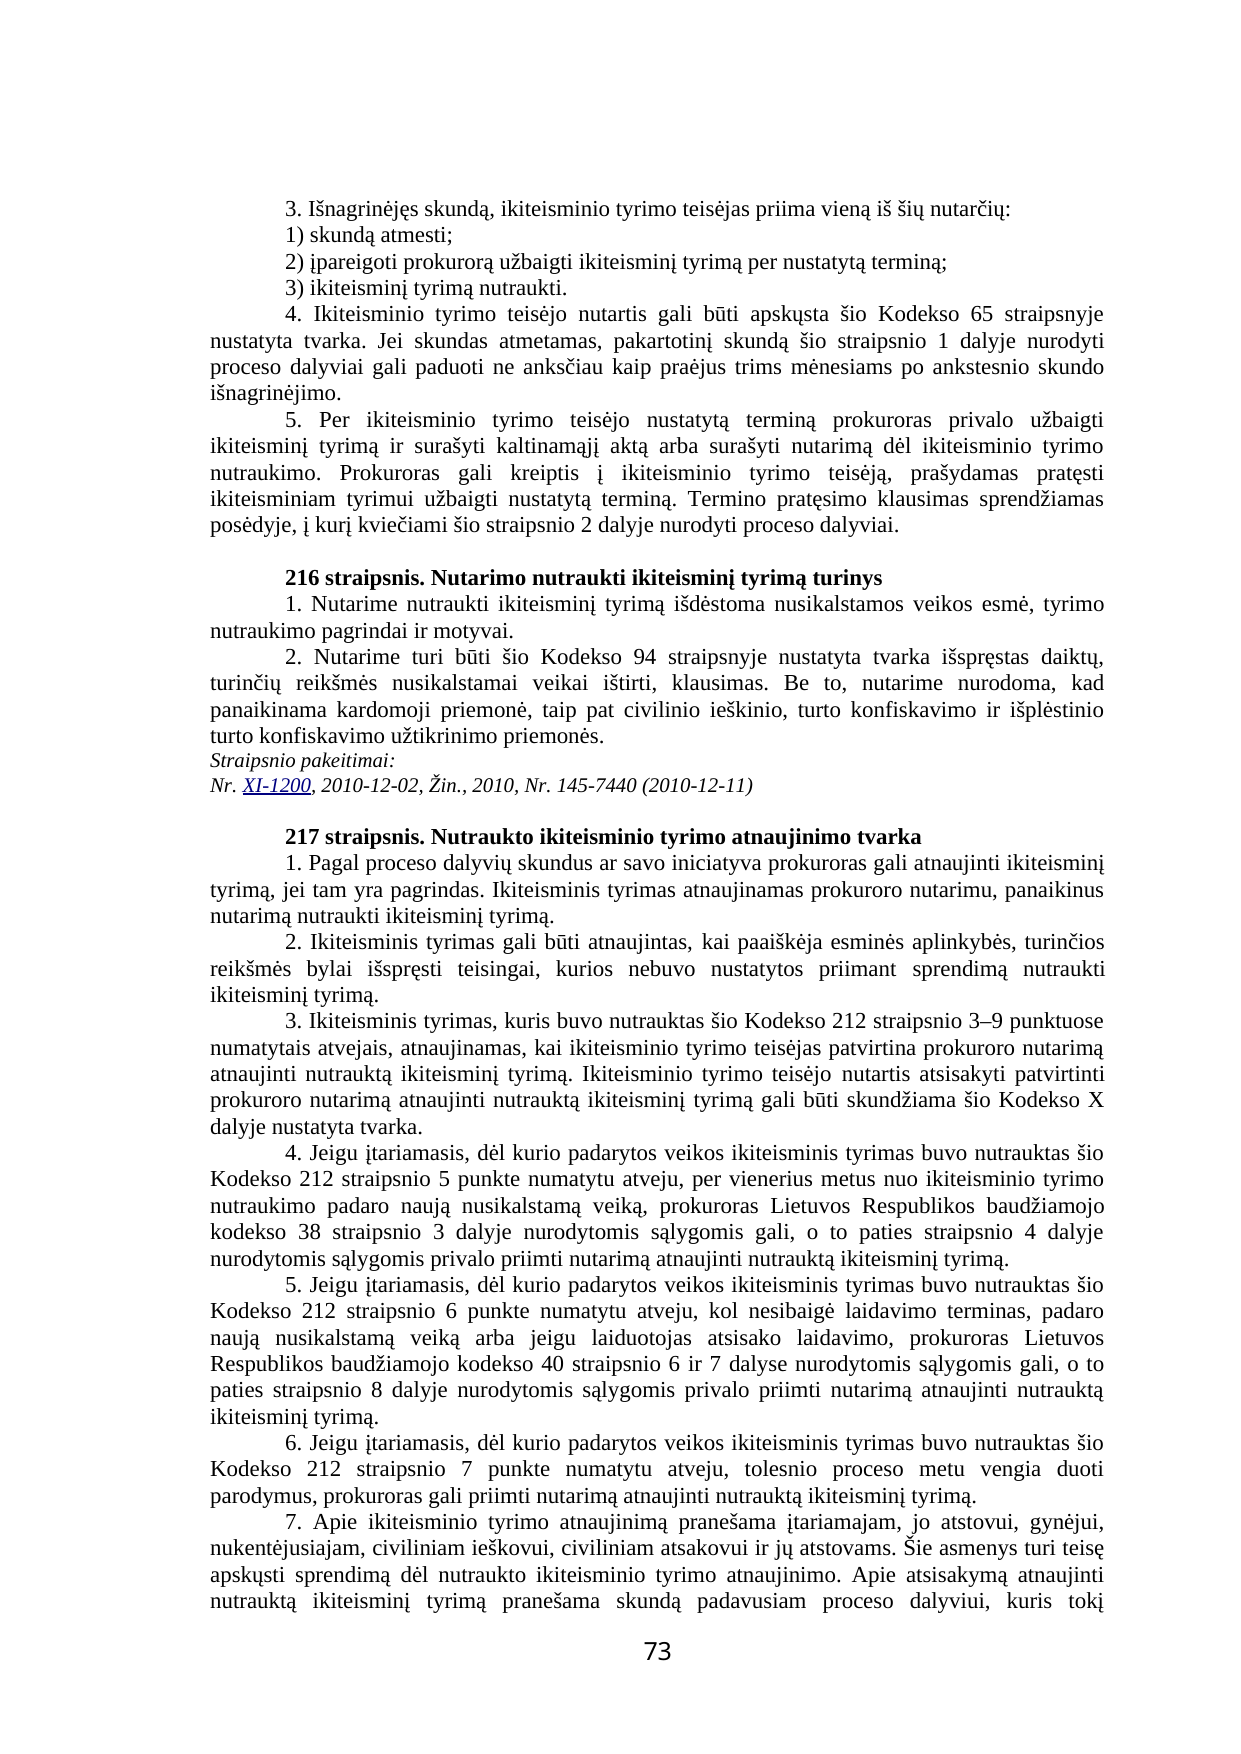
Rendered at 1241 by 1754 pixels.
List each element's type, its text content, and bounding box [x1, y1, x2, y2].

text 6. Jeigu įtariamasis, dėl kurio padarytos veikos ikiteisminis tyrimas buvo nutrauktas šio Kodekso 212 straipsnio 7 punkte numatytu atveju, tolesnio proceso metu vengia duoti parodymus, prokuroras gali priimti nutarimą atnaujinti nutrauktą ikiteisminį tyrimą. [210, 1429, 1106, 1508]
text Straipsnio pakeitimai: [210, 748, 1106, 772]
text 4. Ikiteisminio tyrimo teisėjo nutartis gali būti apskųsta šio Kodekso 65 straipsnyje nustatyta tvarka. Jei skundas atmetamas, pakartotinį skundą šio straipsnio 1 dalyje nurodyti proceso dalyviai gali paduoti ne anksčiau kaip praėjus trims mėnesiams po ankstesnio skundo išnagrinėjimo. [210, 300, 1106, 406]
text 7. Apie ikiteisminio tyrimo atnaujinimą pranešama įtariamajam, jo atstovui, gynėjui, nukentėjusiajam, civiliniam ieškovui, civiliniam atsakovui ir jų atstovams. Šie asmenys turi teisę apskųsti sprendimą dėl nutraukto ikiteisminio tyrimo atnaujinimo. Apie atsisakymą atnaujinti nutrauktą ikiteisminį tyrimą pranešama skundą padavusiam proceso dalyviui, kuris tokį [210, 1508, 1106, 1613]
text Nr. XI-1200, 2010-12-02, Žin., 2010, Nr. 145-7440 (2010-12-11) [210, 772, 1106, 797]
text 2. Nutarime turi būti šio Kodekso 94 straipsnyje nustatyta tvarka išspręstas daiktų, turinčių reikšmės nusikalstamai veikai ištirti, klausimas. Be to, nutarime nurodoma, kad panaikinama kardomoji priemonė, taip pat civilinio ieškinio, turto konfiskavimo ir išplėstinio turto konfiskavimo užtikrinimo priemonės. [210, 643, 1106, 748]
text 2) įpareigoti prokurorą užbaigti ikiteisminį tyrimą per nustatytą terminą; [210, 248, 1106, 274]
text 3. Ikiteisminis tyrimas, kuris buvo nutrauktas šio Kodekso 212 straipsnio 3–9 punktuose numatytais atvejais, atnaujinamas, kai ikiteisminio tyrimo teisėjas patvirtina prokuroro nutarimą atnaujinti nutrauktą ikiteisminį tyrimą. Ikiteisminio tyrimo teisėjo nutartis atsisakyti patvirtinti prokuroro nutarimą atnaujinti nutrauktą ikiteisminį tyrimą gali būti skundžiama šio Kodekso X dalyje nustatyta tvarka. [210, 1007, 1106, 1139]
text 5. Jeigu įtariamasis, dėl kurio padarytos veikos ikiteisminis tyrimas buvo nutrauktas šio Kodekso 212 straipsnio 6 punkte numatytu atveju, kol nesibaigė laidavimo terminas, padaro naują nusikalstamą veiką arba jeigu laiduotojas atsisako laidavimo, prokuroras Lietuvos Respublikos baudžiamojo kodekso 40 straipsnio 6 ir 7 dalyse nurodytomis sąlygomis gali, o to paties straipsnio 8 dalyje nurodytomis sąlygomis privalo priimti nutarimą atnaujinti nutrauktą ikiteisminį tyrimą. [210, 1271, 1106, 1429]
text 1) skundą atmesti; [210, 221, 1106, 248]
text 1. Nutarime nutraukti ikiteisminį tyrimą išdėstoma nusikalstamos veikos esmė, tyrimo nutraukimo pagrindai ir motyvai. [210, 590, 1106, 643]
text 3. Išnagrinėjęs skundą, ikiteisminio tyrimo teisėjas priima vieną iš šių nutarčių: [210, 195, 1106, 221]
text 217 straipsnis. Nutraukto ikiteisminio tyrimo atnaujinimo tvarka [210, 823, 1106, 849]
text 1. Pagal proceso dalyvių skundus ar savo iniciatyva prokuroras gali atnaujinti ikiteisminį tyrimą, jei tam yra pagrindas. Ikiteisminis tyrimas atnaujinamas prokuroro nutarimu, panaikinus nutarimą nutraukti ikiteisminį tyrimą. [210, 849, 1106, 928]
text 5. Per ikiteisminio tyrimo teisėjo nustatytą terminą prokuroras privalo užbaigti ikiteisminį tyrimą ir surašyti kaltinamąjį aktą arba surašyti nutarimą dėl ikiteisminio tyrimo nutraukimo. Prokuroras gali kreiptis į ikiteisminio tyrimo teisėją, prašydamas pratęsti ikiteisminiam tyrimui užbaigti nustatytą terminą. Termino pratęsimo klausimas sprendžiamas posėdyje, į kurį kviečiami šio straipsnio 2 dalyje nurodyti proceso dalyviai. [210, 406, 1106, 538]
text 3) ikiteisminį tyrimą nutraukti. [210, 274, 1106, 300]
text 4. Jeigu įtariamasis, dėl kurio padarytos veikos ikiteisminis tyrimas buvo nutrauktas šio Kodekso 212 straipsnio 5 punkte numatytu atveju, per vienerius metus nuo ikiteisminio tyrimo nutraukimo padaro naują nusikalstamą veiką, prokuroras Lietuvos Respublikos baudžiamojo kodekso 38 straipsnio 3 dalyje nurodytomis sąlygomis gali, o to paties straipsnio 4 dalyje nurodytomis sąlygomis privalo priimti nutarimą atnaujinti nutrauktą ikiteisminį tyrimą. [210, 1139, 1106, 1271]
text 216 straipsnis. Nutarimo nutraukti ikiteisminį tyrimą turinys [210, 564, 1106, 590]
text 2. Ikiteisminis tyrimas gali būti atnaujintas, kai paaiškėja esminės aplinkybės, turinčios reikšmės bylai išspręsti teisingai, kurios nebuvo nustatytos priimant sprendimą nutraukti ikiteisminį tyrimą. [210, 928, 1106, 1007]
